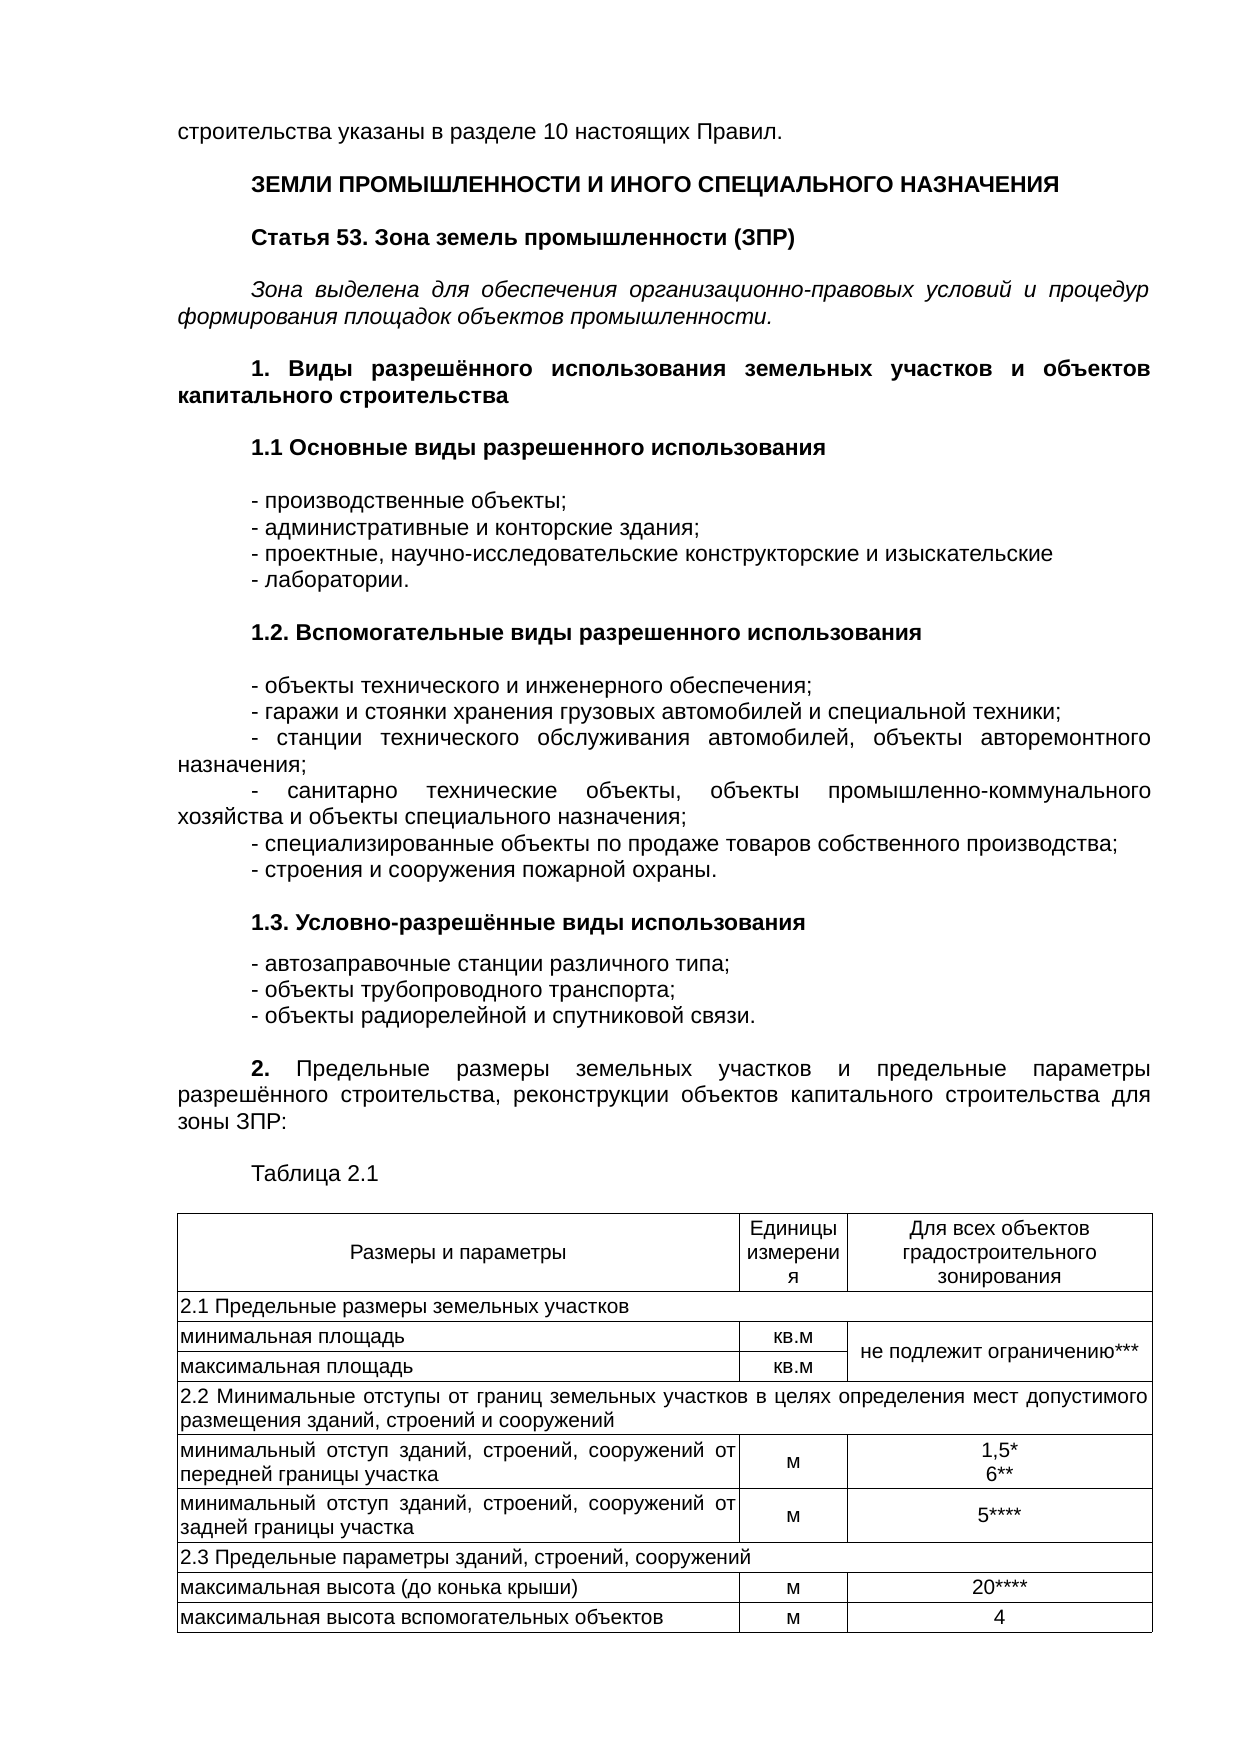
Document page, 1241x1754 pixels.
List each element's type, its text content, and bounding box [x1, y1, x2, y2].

table_cell 2.2 Минимальные отступы от границ земельных участков в целях определения мест допустимого размещения зданий, строений и сооружений [178, 1382, 1152, 1434]
text - объекты технического и инженерного обеспечения; [177, 672, 1152, 698]
text - объекты трубопроводного транспорта; [177, 976, 1152, 1002]
text - производственные объекты; [177, 487, 1152, 513]
text - станции технического обслуживания автомобилей, объекты авторемонтного назначения; [177, 724, 1152, 777]
table_cell 2.1 Предельные размеры земельных участков [178, 1292, 1152, 1321]
table_cell м [740, 1489, 847, 1542]
text строительства указаны в разделе 10 настоящих Правил. [177, 118, 1152, 144]
table_header Размеры и параметры [178, 1214, 739, 1291]
text - автозаправочные станции различного типа; [177, 949, 1152, 976]
table_cell не подлежит ограничению*** [848, 1322, 1152, 1381]
text Статья 53. Зона земель промышленности (ЗПР) [177, 223, 1152, 250]
table_cell максимальная высота (до конька крыши) [178, 1573, 739, 1602]
text 1.1 Основные виды разрешенного использования [177, 434, 1152, 461]
table_cell м [740, 1573, 847, 1602]
text - административные и конторские здания; [177, 513, 1152, 540]
table_cell минимальный отступ зданий, строений, сооружений от передней границы участка [178, 1435, 739, 1488]
table_cell 5**** [848, 1489, 1152, 1542]
text 1.2. Вспомогательные виды разрешенного использования [177, 619, 1152, 645]
table_cell 20**** [848, 1573, 1152, 1602]
text - проектные, научно-исследовательские конструкторские и изыскательские [177, 540, 1152, 566]
text 1. Виды разрешённого использования земельных участков и объектов капитального строительства [177, 355, 1152, 408]
table_cell м [740, 1435, 847, 1488]
text - гаражи и стоянки хранения грузовых автомобилей и специальной техники; [177, 698, 1152, 724]
table_cell 1,5* 6** [848, 1435, 1152, 1488]
table_cell кв.м [740, 1322, 847, 1351]
text 2. Предельные размеры земельных участков и предельные параметры разрешённого строительства, реконструкции объектов капитального строительства для зоны ЗПР: [177, 1055, 1152, 1134]
table_cell максимальная высота вспомогательных объектов [178, 1603, 739, 1632]
table_header Единицы измерения [740, 1214, 847, 1291]
table_cell 4 [848, 1603, 1152, 1632]
text Зона выделена для обеспечения организационно-правовых условий и процедур формирования площадок объектов промышленности. [177, 276, 1152, 329]
table_cell м [740, 1603, 847, 1632]
text - специализированные объекты по продаже товаров собственного производства; [177, 830, 1152, 856]
text ЗЕМЛИ ПРОМЫШЛЕННОСТИ И ИНОГО СПЕЦИАЛЬНОГО НАЗНАЧЕНИЯ [177, 171, 1152, 197]
text Таблица 2.1 [177, 1160, 1152, 1187]
table_header Для всех объектов градостроительного зонирования [848, 1214, 1152, 1291]
text 1.3. Условно-разрешённые виды использования [177, 909, 1152, 935]
table_cell максимальная площадь [178, 1352, 739, 1381]
table_cell минимальная площадь [178, 1322, 739, 1351]
table_cell минимальный отступ зданий, строений, сооружений от задней границы участка [178, 1489, 739, 1542]
text - санитарно технические объекты, объекты промышленно-коммунального хозяйства и объекты специального назначения; [177, 777, 1152, 830]
text - строения и сооружения пожарной охраны. [177, 856, 1152, 882]
text - объекты радиорелейной и спутниковой связи. [177, 1002, 1152, 1028]
table_cell кв.м [740, 1352, 847, 1381]
table_cell 2.3 Предельные параметры зданий, строений, сооружений [178, 1543, 1152, 1572]
text - лаборатории. [177, 566, 1152, 592]
